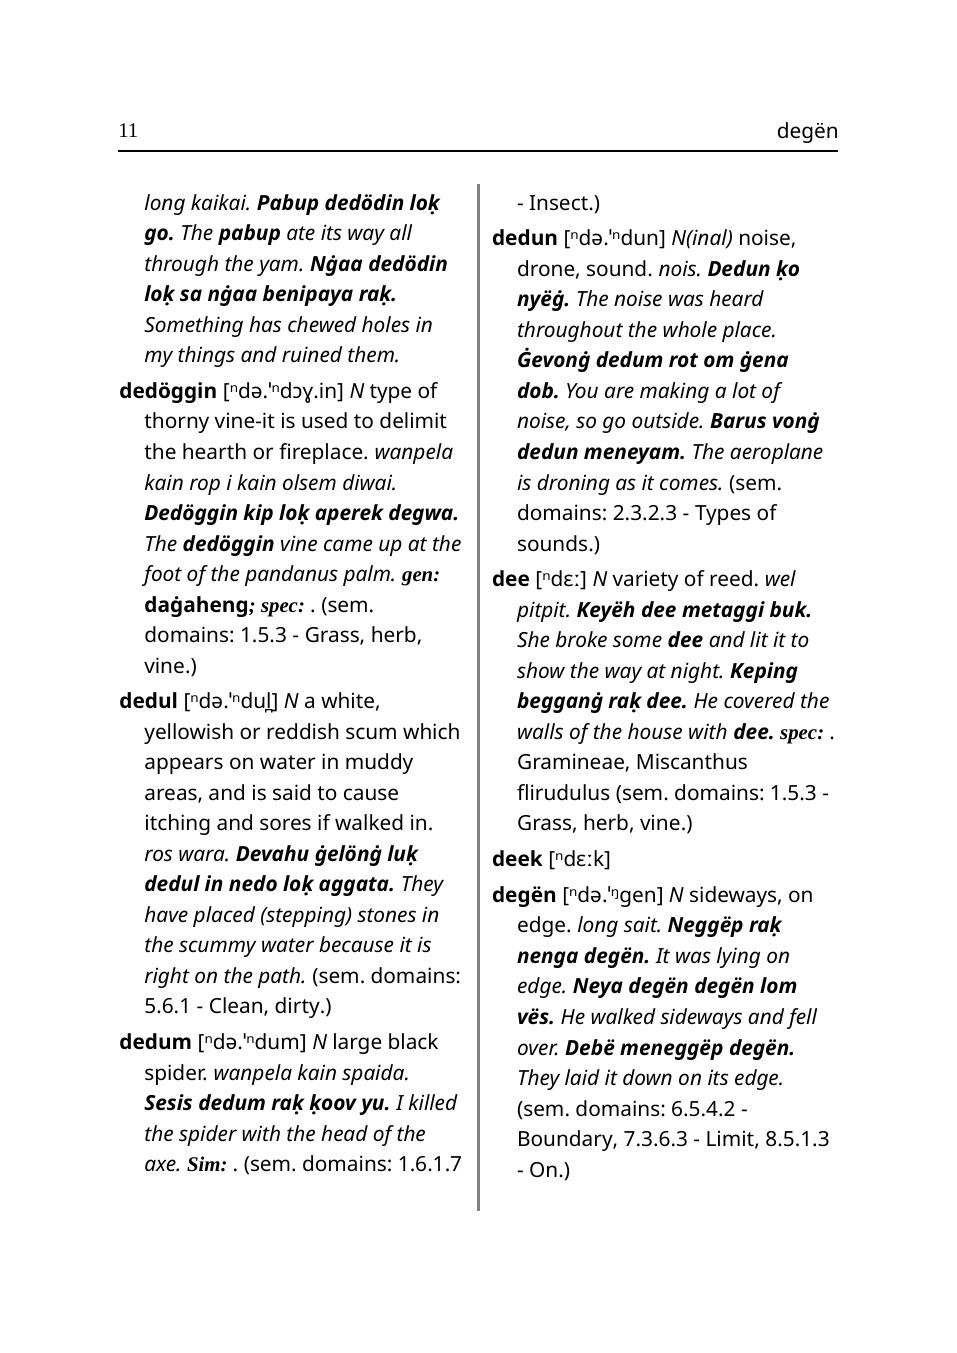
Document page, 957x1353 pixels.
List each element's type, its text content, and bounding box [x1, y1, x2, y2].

text - Insect.) [492, 186, 837, 220]
text dee [ⁿdɛː] N variety of reed. wel pitpit. Keyëh dee metaggi buk. She broke some dee and lit it to show the way at night. Keping begganġ raḳ dee. He covered the walls of the house with dee. spec: . Gramineae, Miscanthus flirudulus (sem. domains: 1.5.3 - Grass, herb, vine.) [492, 561, 837, 841]
text dedum [ⁿdə.ˈⁿdum] N large black spider. wanpela kain spaida. Sesis dedum raḳ ḳoov yu. I killed the spider with the head of the axe. Sim: . (sem. domains: 1.6.1.7 [119, 1024, 465, 1182]
text dedöggin [ⁿdə.ˈⁿdɔɣ.in] N type of thorny vine-it is used to delimit the hearth or fireplace. wanpela kain rop i kain olsem diwai. Dedöggin kip loḳ aperek degwa. The dedöggin vine came up at the foot of the pandanus palm. gen: daġaheng; spec: . (sem. domains: 1.5.3 - Grass, herb, vine.) [119, 373, 465, 683]
text long kaikai. Pabup dedödin loḳ go. The pabup ate its way all through the yam. Nġaa dedödin loḳ sa nġaa benipaya raḳ. Something has chewed holes in my things and ruined them. [119, 186, 465, 373]
text deek [ⁿdɛːk] [492, 841, 837, 877]
text dedun [ⁿdə.ˈⁿdun] N(inal) noise, drone, sound. nois. Dedun ḳo nyëġ. The noise was heard throughout the whole place. Ġevonġ dedum rot om ġena dob. You are making a lot of noise, so go outside. Barus vonġ dedun meneyam. The aeroplane is droning as it comes. (sem. domains: 2.3.2.3 - Types of sounds.) [492, 220, 837, 561]
text dedul [ⁿdə.ˈⁿdul̪] N a white, yellowish or reddish scum which appears on water in muddy areas, and is said to cause itching and sores if walked in. ros wara. Devahu ġelönġ luḳ dedul in nedo loḳ aggata. They have placed (stepping) stones in the scummy water because it is right on the path. (sem. domains: 5.6.1 - Clean, dirty.) [119, 683, 465, 1024]
text degën [ⁿdə.ˈᵑɡen] N sideways, on edge. long sait. Neggëp raḳ nenga degën. It was lying on edge. Neya degën degën lom vës. He walked sideways and fell over. Debë meneggëp degën. They laid it down on its edge. (sem. domains: 6.5.4.2 - Boundary, 7.3.6.3 - Limit, 8.5.1.3 - On.) [492, 877, 837, 1187]
